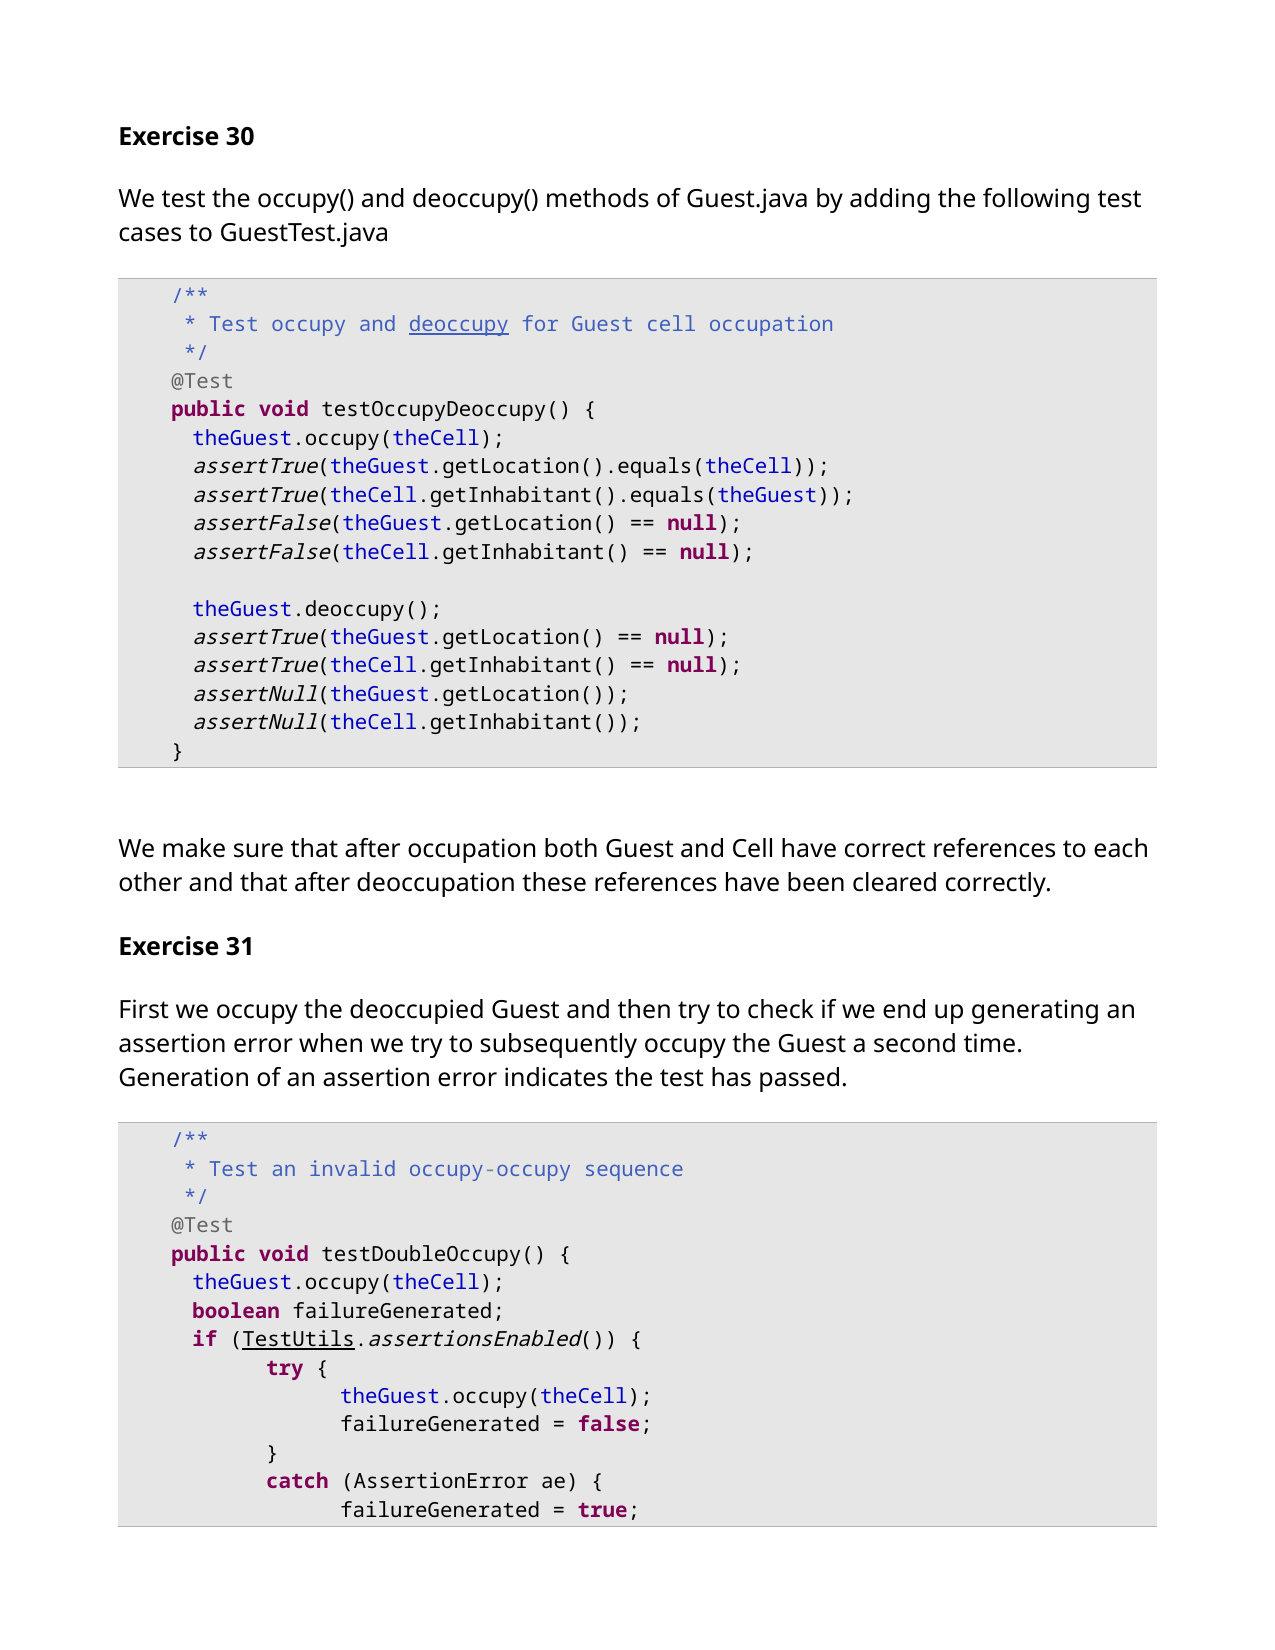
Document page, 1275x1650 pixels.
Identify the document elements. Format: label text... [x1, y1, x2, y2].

text assertFalse(theCell.getInhabitant() == null); [118, 534, 1157, 562]
text try { [118, 1350, 1157, 1378]
text theGuest.deoccupy(); [118, 591, 1157, 619]
text assertTrue(theGuest.getLocation().equals(theCell)); [118, 448, 1157, 477]
text * Test an invalid occupy-occupy sequence [118, 1151, 1157, 1179]
text } [118, 1435, 1157, 1463]
text assertTrue(theCell.getInhabitant() == null); [118, 647, 1157, 676]
text We make sure that after occupation both Guest and Cell have correct references to each other and that after deoccupation these references have been cleared correctly. [118, 831, 1157, 899]
text theGuest.occupy(theCell); [118, 1378, 1157, 1407]
text /** [118, 279, 1157, 306]
text We test the occupy() and deoccupy() methods of Guest.java by adding the following test cases to GuestTest.java [118, 181, 1157, 249]
text @Test [118, 1207, 1157, 1236]
text @Test [118, 363, 1157, 392]
text boolean failureGenerated; [118, 1293, 1157, 1321]
text failureGenerated = false; [118, 1407, 1157, 1435]
text theGuest.occupy(theCell); [118, 420, 1157, 448]
text catch (AssertionError ae) { [118, 1463, 1157, 1492]
text assertNull(theCell.getInhabitant()); [118, 704, 1157, 733]
text assertNull(theGuest.getLocation()); [118, 676, 1157, 704]
text } [118, 733, 1157, 767]
text Exercise 31 [118, 928, 1157, 962]
text theGuest.occupy(theCell); [118, 1264, 1157, 1293]
text public void testDoubleOccupy() { [118, 1236, 1157, 1264]
text assertTrue(theCell.getInhabitant().equals(theGuest)); [118, 477, 1157, 505]
text if (TestUtils.assertionsEnabled()) { [118, 1321, 1157, 1350]
text */ [118, 335, 1157, 363]
text */ [118, 1179, 1157, 1207]
text failureGenerated = true; [118, 1492, 1157, 1526]
text * Test occupy and deoccupy for Guest cell occupation [118, 306, 1157, 335]
text /** [118, 1123, 1157, 1151]
text public void testOccupyDeoccupy() { [118, 392, 1157, 420]
text assertFalse(theGuest.getLocation() == null); [118, 505, 1157, 534]
text Exercise 30 [118, 118, 1157, 152]
text assertTrue(theGuest.getLocation() == null); [118, 619, 1157, 647]
text First we occupy the deoccupied Guest and then try to check if we end up generating an assertion error when we try to subsequently occupy the Guest a second time. Generation of an assertion error indicates the test has passed. [118, 991, 1157, 1093]
